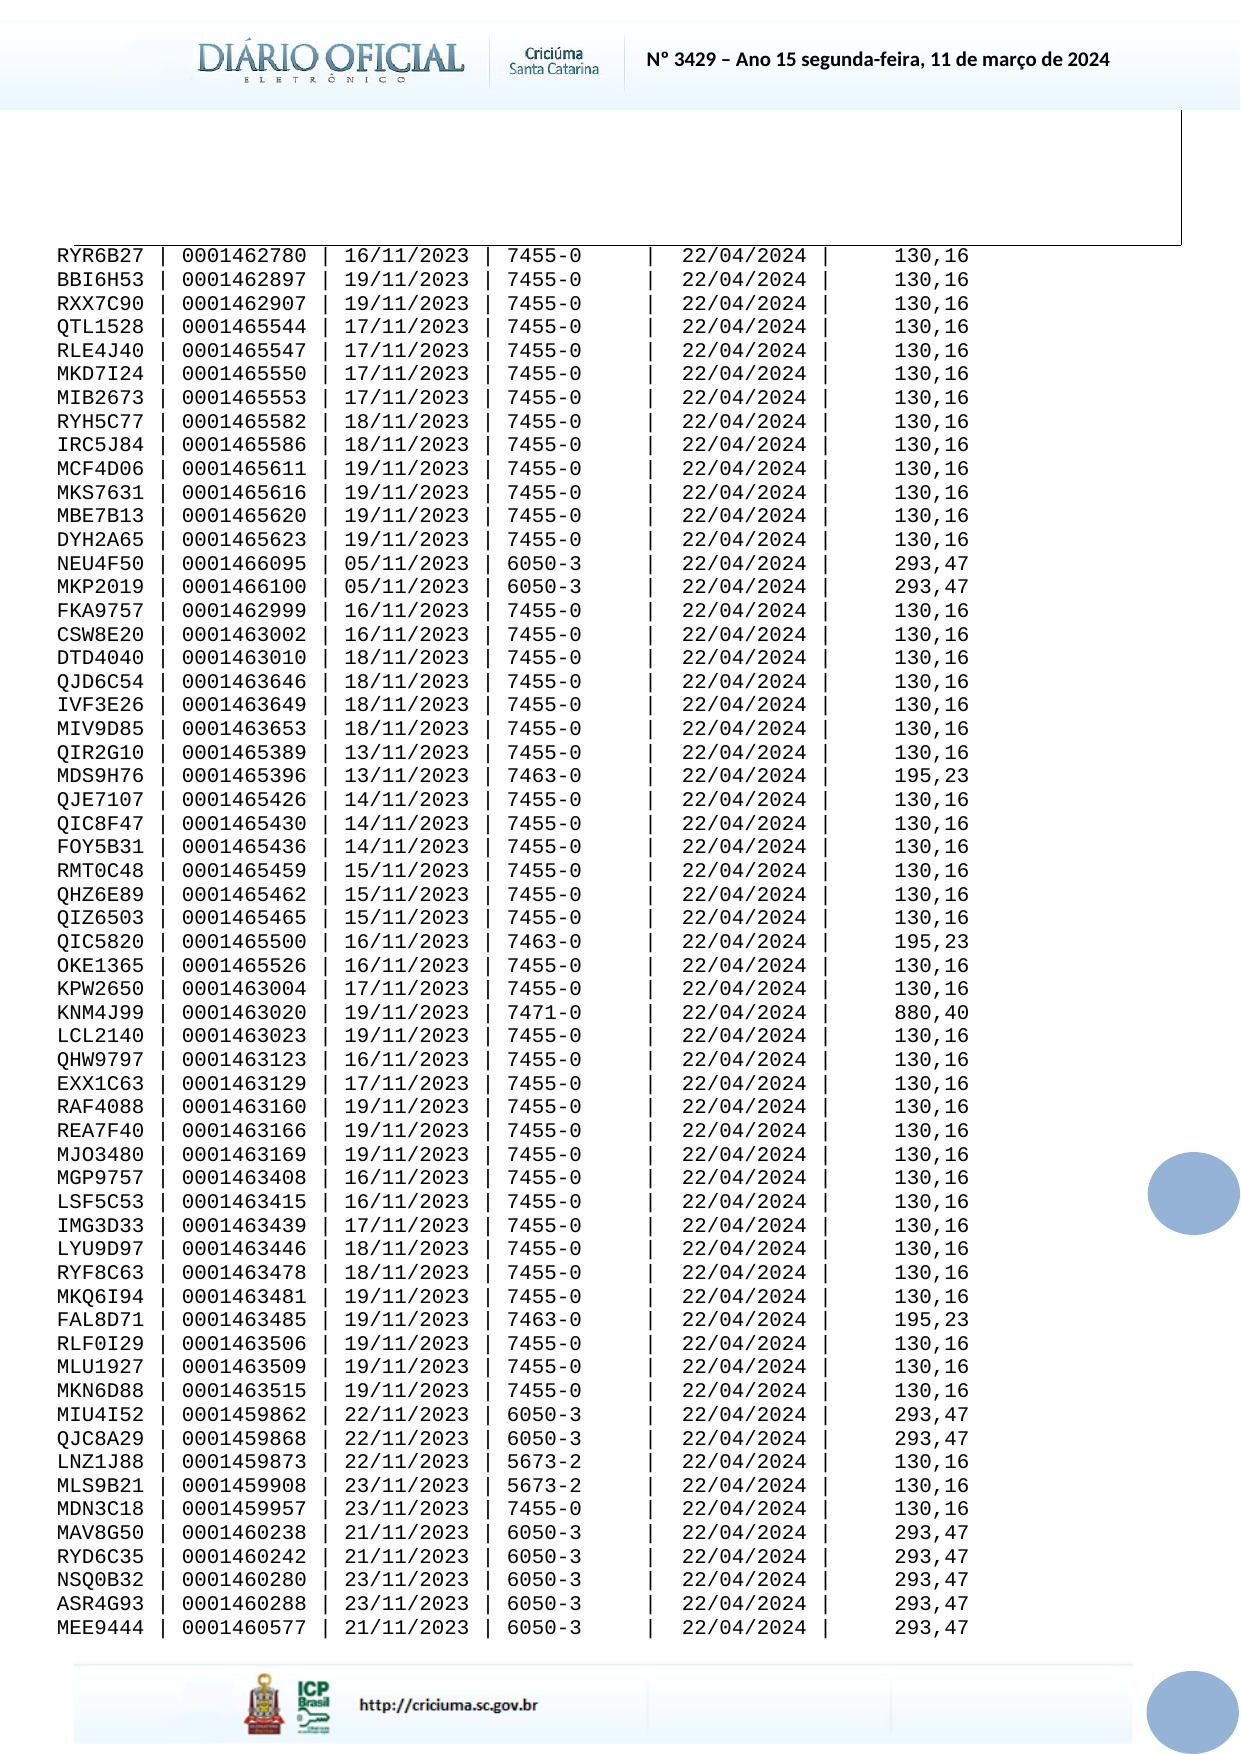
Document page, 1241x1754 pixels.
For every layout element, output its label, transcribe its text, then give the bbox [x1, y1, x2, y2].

text RYF8C63 | 0001463478 | 18/11/2023 | 7455-0 | 22/04/2024 | 130,16 [44, 1262, 1181, 1286]
text MKS7631 | 0001465616 | 19/11/2023 | 7455-0 | 22/04/2024 | 130,16 [44, 482, 1181, 505]
text KNM4J99 | 0001463020 | 19/11/2023 | 7471-0 | 22/04/2024 | 880,40 [44, 1002, 1181, 1026]
text MKQ6I94 | 0001463481 | 19/11/2023 | 7455-0 | 22/04/2024 | 130,16 [44, 1286, 1181, 1309]
text RLE4J40 | 0001465547 | 17/11/2023 | 7455-0 | 22/04/2024 | 130,16 [44, 340, 1181, 363]
text MKD7I24 | 0001465550 | 17/11/2023 | 7455-0 | 22/04/2024 | 130,16 [44, 363, 1181, 387]
text OKE1365 | 0001465526 | 16/11/2023 | 7455-0 | 22/04/2024 | 130,16 [44, 954, 1181, 978]
text QHW9797 | 0001463123 | 16/11/2023 | 7455-0 | 22/04/2024 | 130,16 [44, 1049, 1181, 1073]
text EXX1C63 | 0001463129 | 17/11/2023 | 7455-0 | 22/04/2024 | 130,16 [44, 1073, 1181, 1096]
text FOY5B31 | 0001465436 | 14/11/2023 | 7455-0 | 22/04/2024 | 130,16 [44, 836, 1181, 860]
text MCF4D06 | 0001465611 | 19/11/2023 | 7455-0 | 22/04/2024 | 130,16 [44, 458, 1181, 482]
text MDN3C18 | 0001459957 | 23/11/2023 | 7455-0 | 22/04/2024 | 130,16 [44, 1498, 1181, 1522]
text MDS9H76 | 0001465396 | 13/11/2023 | 7463-0 | 22/04/2024 | 195,23 [44, 765, 1181, 789]
text RXX7C90 | 0001462907 | 19/11/2023 | 7455-0 | 22/04/2024 | 130,16 [44, 292, 1181, 316]
text QIC5820 | 0001465500 | 16/11/2023 | 7463-0 | 22/04/2024 | 195,23 [44, 931, 1181, 954]
text MEE9444 | 0001460577 | 21/11/2023 | 6050-3 | 22/04/2024 | 293,47 [44, 1617, 1181, 1640]
text ASR4G93 | 0001460288 | 23/11/2023 | 6050-3 | 22/04/2024 | 293,47 [44, 1593, 1181, 1617]
text QJC8A29 | 0001459868 | 22/11/2023 | 6050-3 | 22/04/2024 | 293,47 [44, 1427, 1181, 1451]
text MAV8G50 | 0001460238 | 21/11/2023 | 6050-3 | 22/04/2024 | 293,47 [44, 1522, 1181, 1546]
text QTL1528 | 0001465544 | 17/11/2023 | 7455-0 | 22/04/2024 | 130,16 [44, 316, 1181, 340]
text KPW2650 | 0001463004 | 17/11/2023 | 7455-0 | 22/04/2024 | 130,16 [44, 978, 1181, 1002]
text QJD6C54 | 0001463646 | 18/11/2023 | 7455-0 | 22/04/2024 | 130,16 [44, 671, 1181, 694]
text MIU4I52 | 0001459862 | 22/11/2023 | 6050-3 | 22/04/2024 | 293,47 [44, 1404, 1181, 1427]
text DYH2A65 | 0001465623 | 19/11/2023 | 7455-0 | 22/04/2024 | 130,16 [44, 529, 1181, 553]
text QIC8F47 | 0001465430 | 14/11/2023 | 7455-0 | 22/04/2024 | 130,16 [44, 813, 1181, 836]
text LSF5C53 | 0001463415 | 16/11/2023 | 7455-0 | 22/04/2024 | 130,16 [44, 1191, 1153, 1215]
text MIB2673 | 0001465553 | 17/11/2023 | 7455-0 | 22/04/2024 | 130,16 [44, 387, 1181, 411]
text RYD6C35 | 0001460242 | 21/11/2023 | 6050-3 | 22/04/2024 | 293,47 [44, 1546, 1181, 1569]
text QJE7107 | 0001465426 | 14/11/2023 | 7455-0 | 22/04/2024 | 130,16 [44, 789, 1181, 813]
text CSW8E20 | 0001463002 | 16/11/2023 | 7455-0 | 22/04/2024 | 130,16 [44, 623, 1181, 647]
text LCL2140 | 0001463023 | 19/11/2023 | 7455-0 | 22/04/2024 | 130,16 [44, 1026, 1181, 1049]
text RAF4088 | 0001463160 | 19/11/2023 | 7455-0 | 22/04/2024 | 130,16 [44, 1096, 1181, 1120]
text RLF0I29 | 0001463506 | 19/11/2023 | 7455-0 | 22/04/2024 | 130,16 [44, 1333, 1181, 1357]
text LYU9D97 | 0001463446 | 18/11/2023 | 7455-0 | 22/04/2024 | 130,16 [44, 1238, 1181, 1262]
text BBI6H53 | 0001462897 | 19/11/2023 | 7455-0 | 22/04/2024 | 130,16 [44, 269, 1181, 292]
text IRC5J84 | 0001465586 | 18/11/2023 | 7455-0 | 22/04/2024 | 130,16 [44, 434, 1181, 458]
text RMT0C48 | 0001465459 | 15/11/2023 | 7455-0 | 22/04/2024 | 130,16 [44, 860, 1181, 884]
text MBE7B13 | 0001465620 | 19/11/2023 | 7455-0 | 22/04/2024 | 130,16 [44, 505, 1181, 529]
text DTD4040 | 0001463010 | 18/11/2023 | 7455-0 | 22/04/2024 | 130,16 [44, 647, 1181, 671]
text MGP9757 | 0001463408 | 16/11/2023 | 7455-0 | 22/04/2024 | 130,16 [44, 1167, 1157, 1191]
text MJO3480 | 0001463169 | 19/11/2023 | 7455-0 | 22/04/2024 | 130,16 [44, 1144, 1181, 1167]
text MKP2019 | 0001466100 | 05/11/2023 | 6050-3 | 22/04/2024 | 293,47 [44, 576, 1181, 600]
text IMG3D33 | 0001463439 | 17/11/2023 | 7455-0 | 22/04/2024 | 130,16 [44, 1215, 1181, 1238]
text RYH5C77 | 0001465582 | 18/11/2023 | 7455-0 | 22/04/2024 | 130,16 [44, 411, 1181, 434]
text QIR2G10 | 0001465389 | 13/11/2023 | 7455-0 | 22/04/2024 | 130,16 [44, 742, 1181, 765]
text MLU1927 | 0001463509 | 19/11/2023 | 7455-0 | 22/04/2024 | 130,16 [44, 1357, 1181, 1380]
text REA7F40 | 0001463166 | 19/11/2023 | 7455-0 | 22/04/2024 | 130,16 [44, 1120, 1181, 1144]
text IVF3E26 | 0001463649 | 18/11/2023 | 7455-0 | 22/04/2024 | 130,16 [44, 694, 1181, 718]
text QIZ6503 | 0001465465 | 15/11/2023 | 7455-0 | 22/04/2024 | 130,16 [44, 907, 1181, 931]
text RYR6B27 | 0001462780 | 16/11/2023 | 7455-0 | 22/04/2024 | 130,16 [44, 245, 1181, 269]
text NSQ0B32 | 0001460280 | 23/11/2023 | 6050-3 | 22/04/2024 | 293,47 [44, 1569, 1181, 1593]
text NEU4F50 | 0001466095 | 05/11/2023 | 6050-3 | 22/04/2024 | 293,47 [44, 553, 1181, 576]
text FAL8D71 | 0001463485 | 19/11/2023 | 7463-0 | 22/04/2024 | 195,23 [44, 1309, 1181, 1333]
text MLS9B21 | 0001459908 | 23/11/2023 | 5673-2 | 22/04/2024 | 130,16 [44, 1475, 1181, 1498]
text MIV9D85 | 0001463653 | 18/11/2023 | 7455-0 | 22/04/2024 | 130,16 [44, 718, 1181, 742]
text QHZ6E89 | 0001465462 | 15/11/2023 | 7455-0 | 22/04/2024 | 130,16 [44, 884, 1181, 907]
text LNZ1J88 | 0001459873 | 22/11/2023 | 5673-2 | 22/04/2024 | 130,16 [44, 1451, 1181, 1475]
text FKA9757 | 0001462999 | 16/11/2023 | 7455-0 | 22/04/2024 | 130,16 [44, 600, 1181, 623]
text MKN6D88 | 0001463515 | 19/11/2023 | 7455-0 | 22/04/2024 | 130,16 [44, 1380, 1181, 1404]
